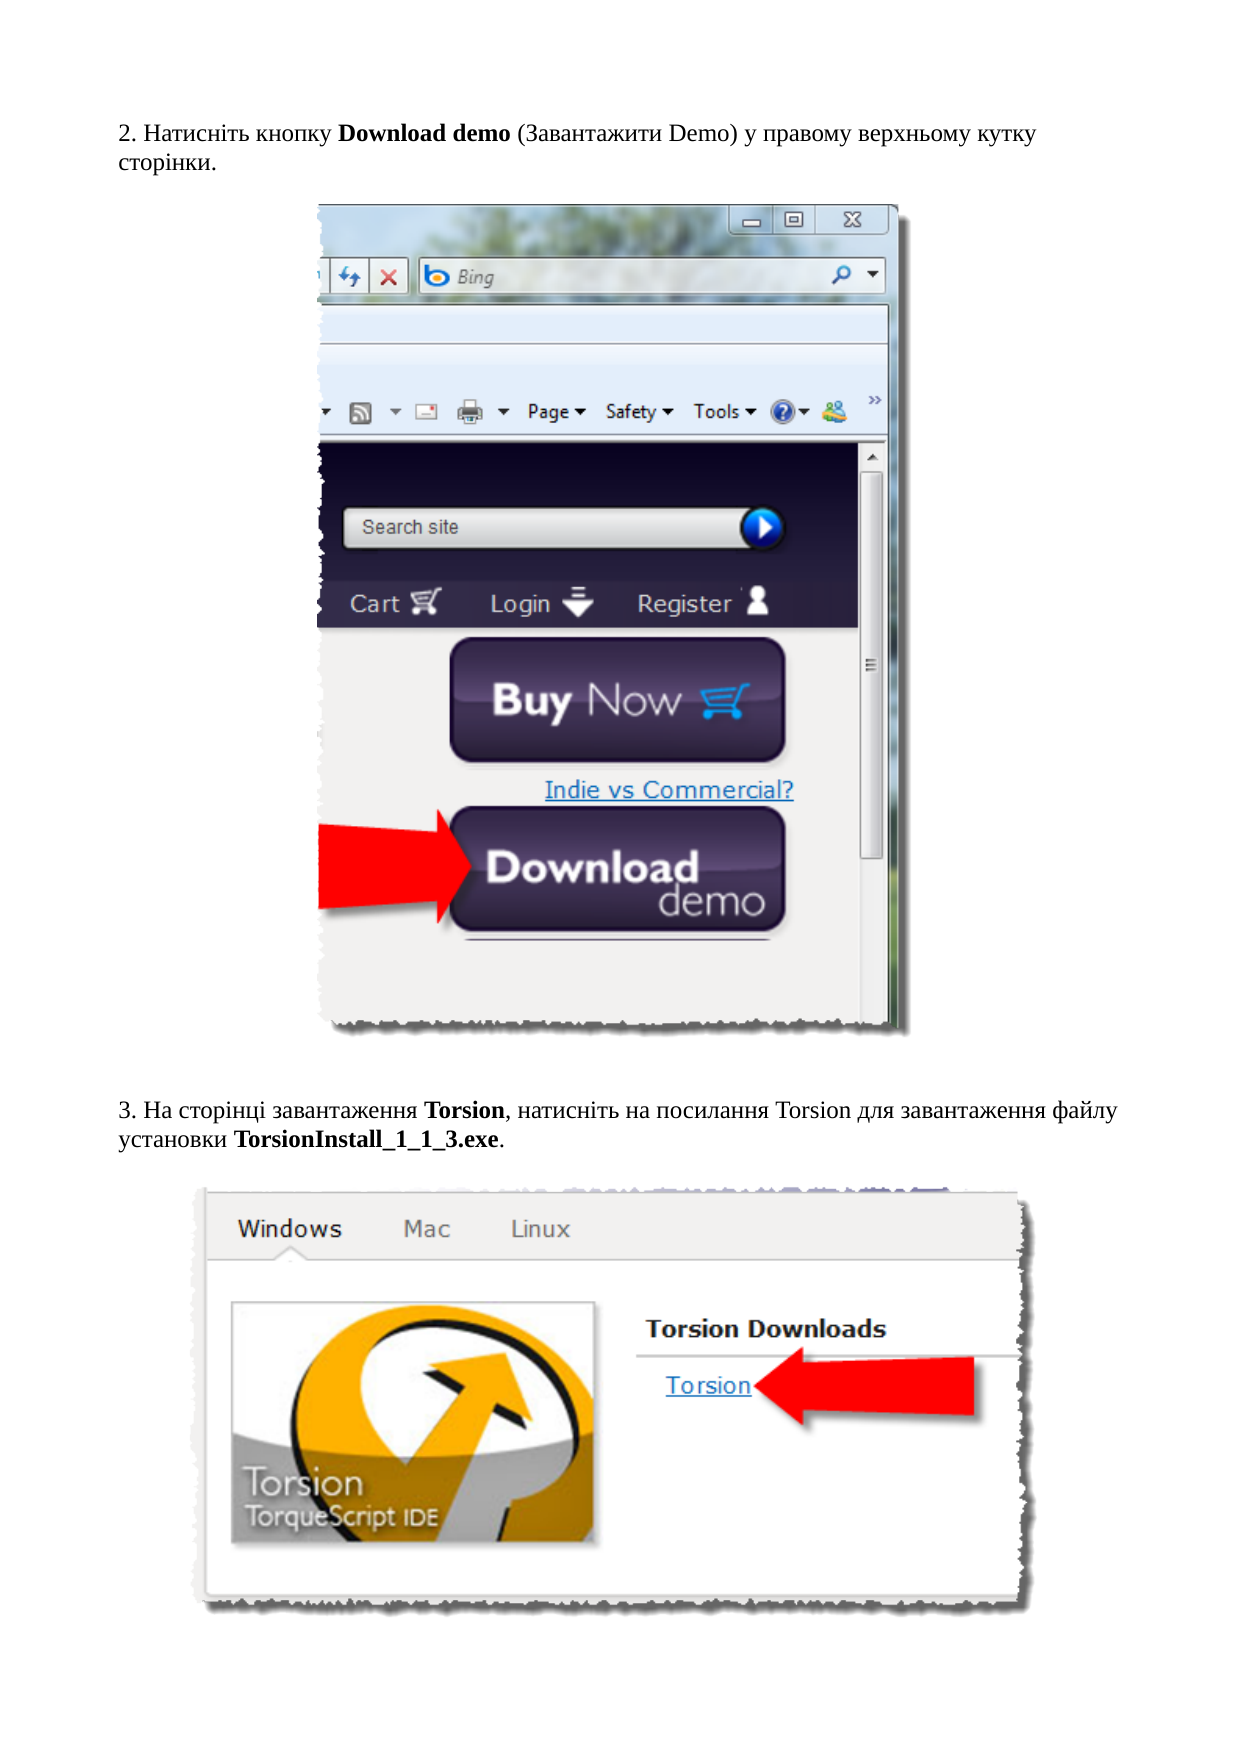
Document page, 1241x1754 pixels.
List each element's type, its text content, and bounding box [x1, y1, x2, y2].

text 3. На сторінці завантаження Torsion, натисніть на посилання Torsion для завантаження файлу установки TorsionInstall_1_1_3.exe. [118, 1096, 1122, 1153]
text 2. Натисніть кнопку Download demo (Завантажити Demo) у правому верхньому кутку сторінки. [118, 118, 1122, 176]
picture [317, 204, 924, 1055]
picture [189, 1181, 1051, 1635]
